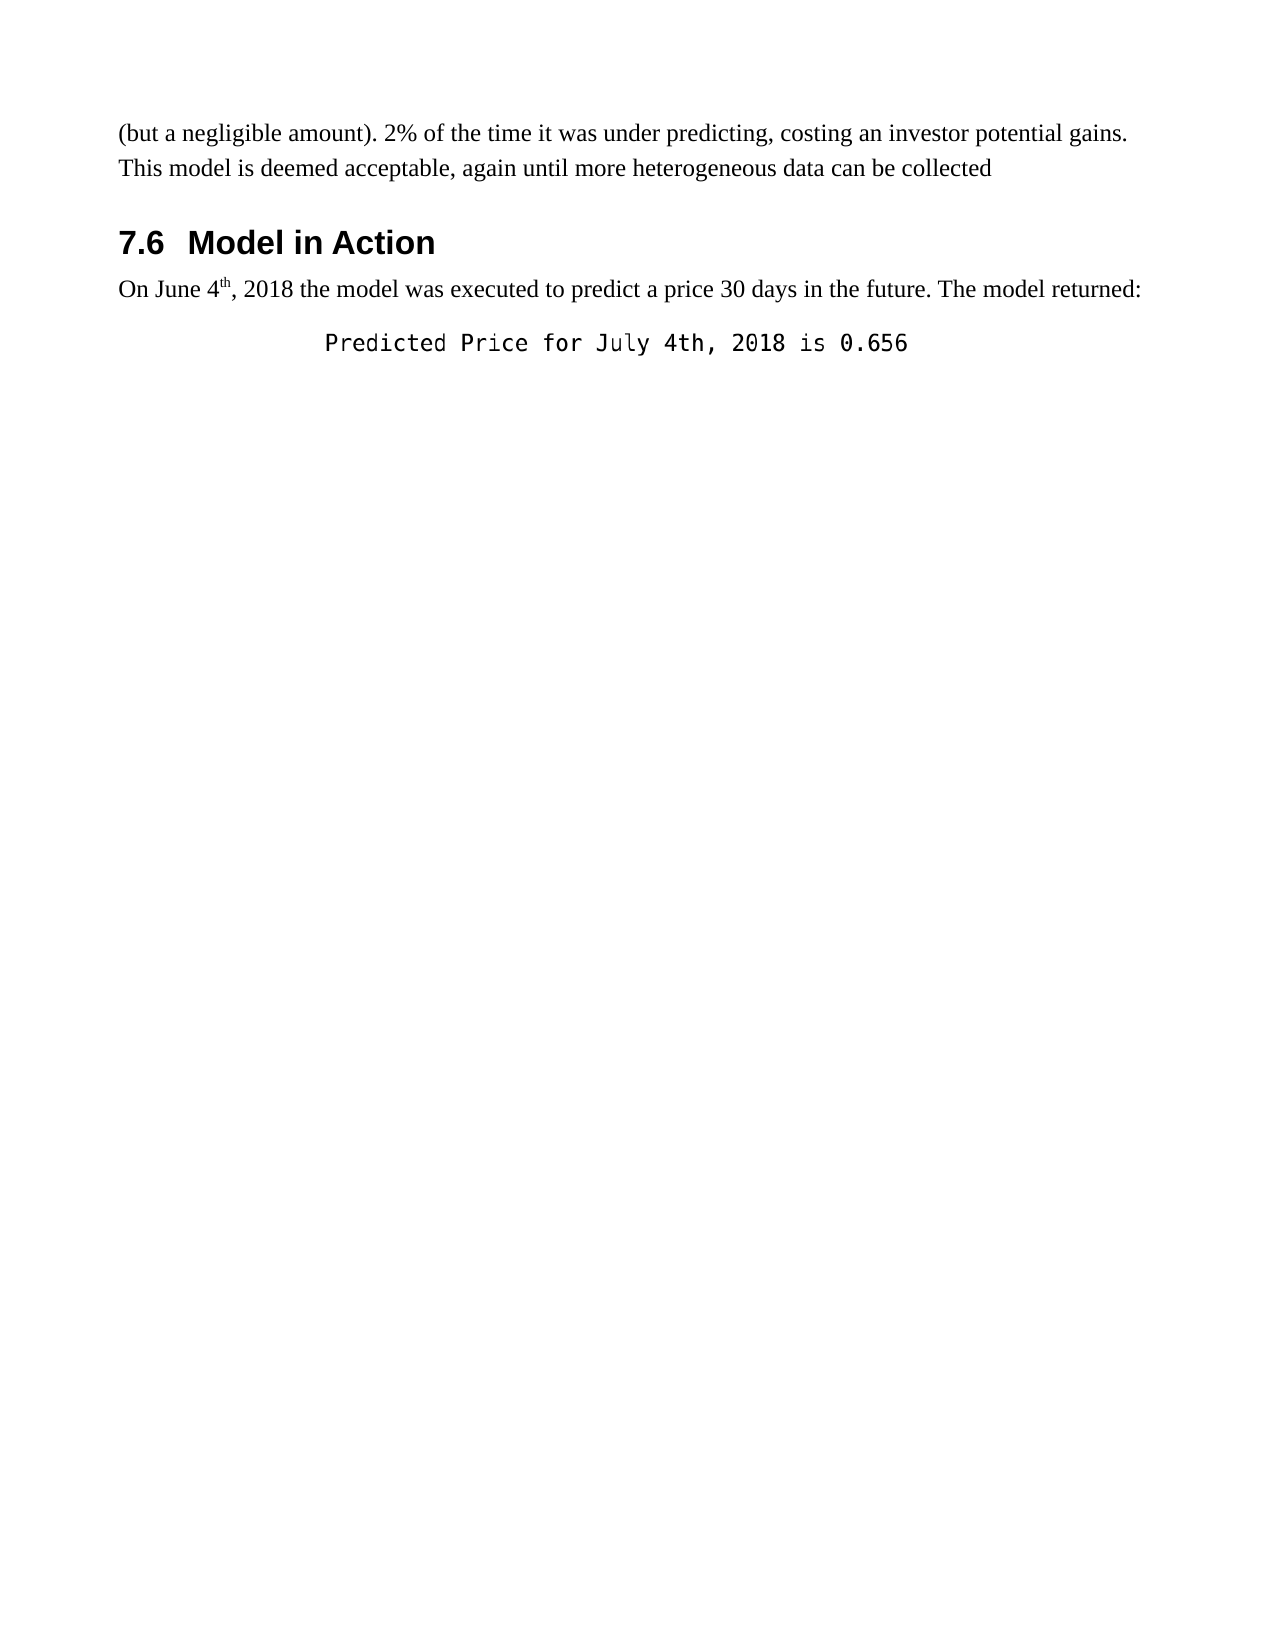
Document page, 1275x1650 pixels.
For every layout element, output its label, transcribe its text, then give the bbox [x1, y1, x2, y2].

text (but a negligible amount). 2% of the time it was under predicting, costing an investor potential gains. This model is deemed acceptable, again until more heterogeneous data can be collected [118, 118, 1157, 181]
text On June 4th, 2018 the model was executed to predict a price 30 days in the future. The model returned: [118, 274, 1157, 302]
subtitle Model in Action [118, 222, 1157, 261]
picture [309, 322, 966, 367]
